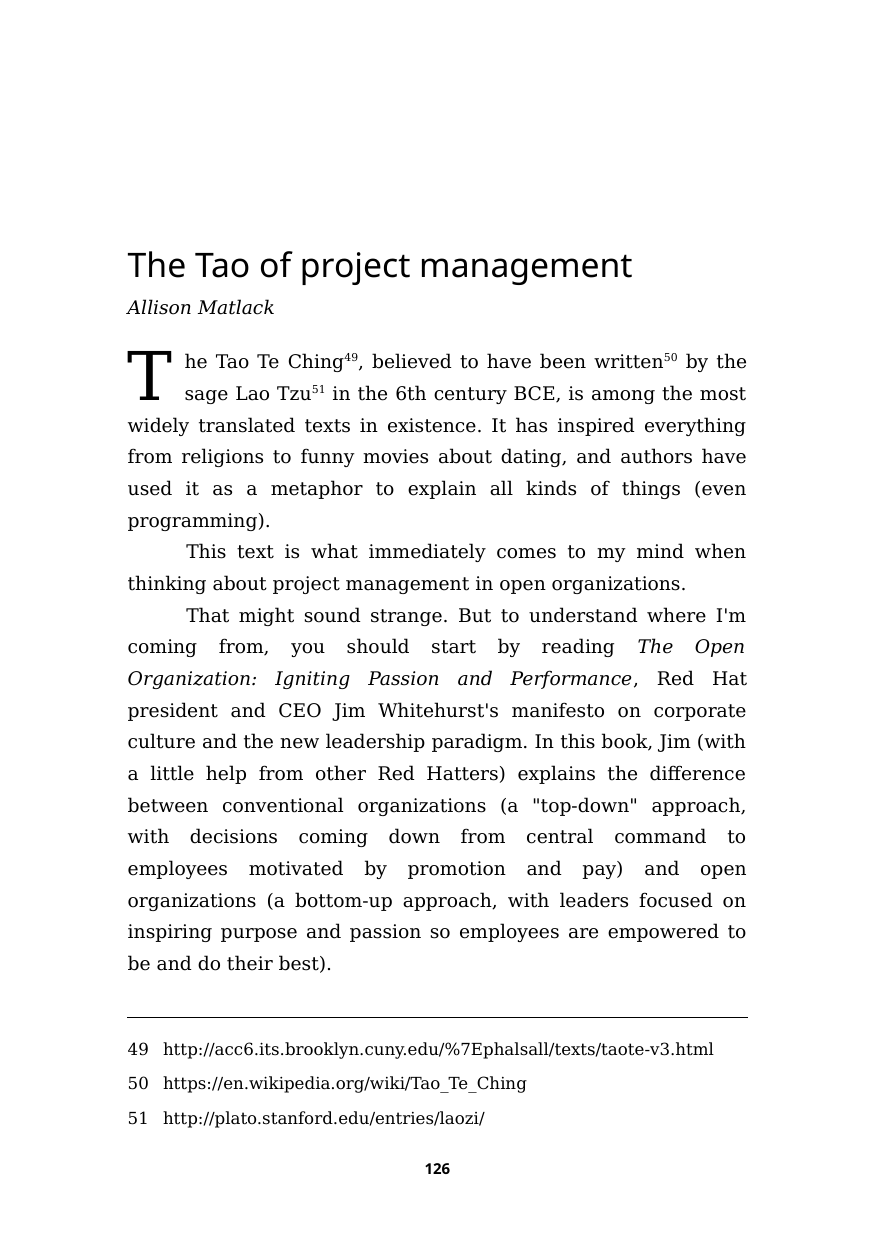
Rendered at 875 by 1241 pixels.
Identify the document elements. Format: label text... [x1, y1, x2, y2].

text https://en.wikipedia.org/wiki/Tao_Te_Ching [127, 1074, 747, 1094]
text This text is what immediately comes to my mind when thinking about project management in open organizations. [127, 541, 747, 595]
text http://plato.stanford.edu/entries/laozi/ [127, 1109, 747, 1128]
text http://acc6.its.brooklyn.cuny.edu/%7Ephalsall/texts/taote-v3.html [127, 1040, 747, 1059]
text Allison Matlack [127, 297, 747, 319]
subtitle The Tao of project management [127, 246, 747, 285]
text The Tao Te Ching, believed to have been written by the sage Lao Tzu in the 6th century BCE, is among the most widely translated texts in existence. It has inspired everything from religions to funny movies about dating, and authors have used it as a metaphor to explain all kinds of things (even programming). [127, 351, 747, 532]
text That might sound strange. But to understand where I'm coming from, you should start by reading The Open Organization: Igniting Passion and Performance, Red Hat president and CEO Jim Whitehurst's manifesto on corporate culture and the new leadership paradigm. In this book, Jim (with a little help from other Red Hatters) explains the difference between conventional organizations (a "top-down" approach, with decisions coming down from central command to employees motivated by promotion and pay) and open organizations (a bottom-up approach, with leaders focused on inspiring purpose and passion so employees are empowered to be and do their best). [127, 605, 747, 975]
